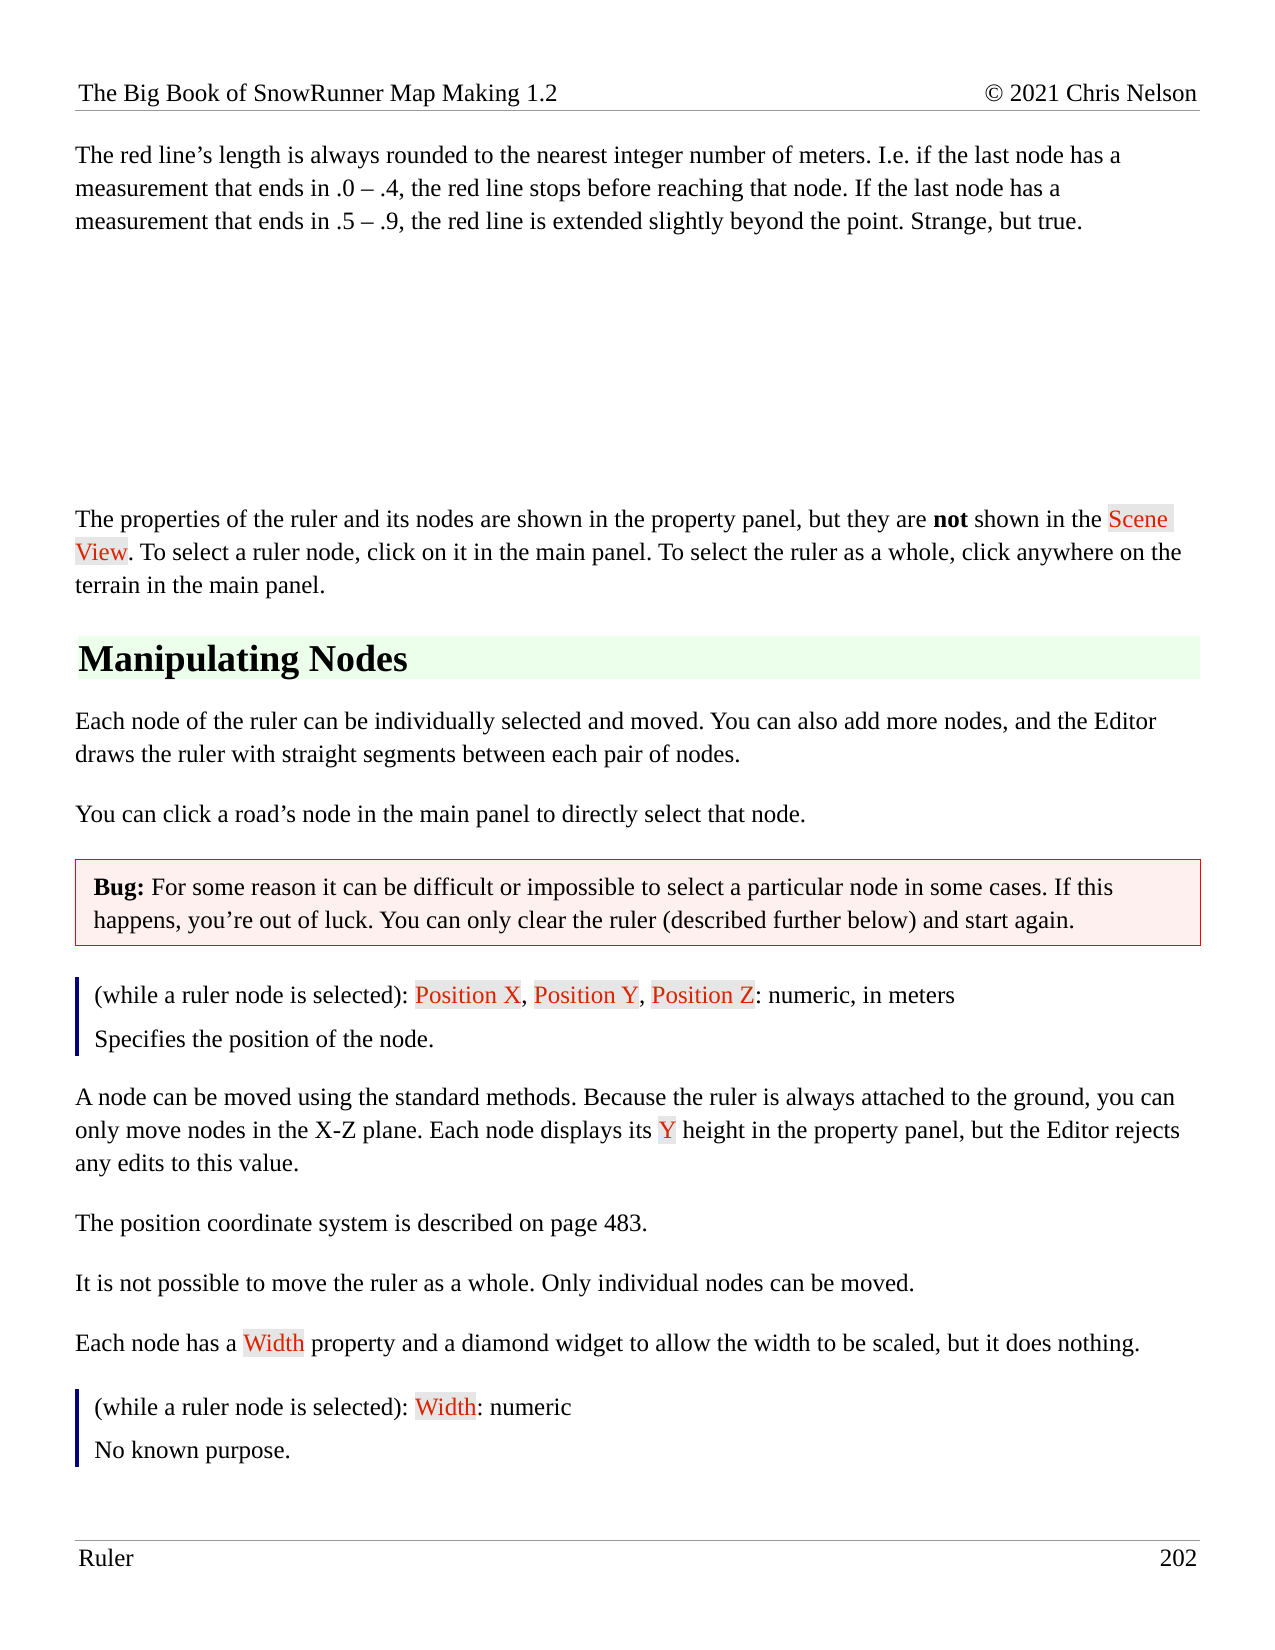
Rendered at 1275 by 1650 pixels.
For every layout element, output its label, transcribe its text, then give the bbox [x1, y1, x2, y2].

text Specifies the position of the node. [79, 1021, 1200, 1056]
text (while a ruler node is selected): Width: numeric [75, 1388, 1200, 1420]
text The position coordinate system is described on page 483. [75, 1208, 1200, 1237]
list For some reason it can be difficult or impossible to select a particular node in some cases. If this happens, you’re out of luck. You can only clear the ruler (described further below) and start again. [76, 860, 1200, 945]
text A node can be moved using the standard methods. Because the ruler is always attached to the ground, you can only move nodes in the X‑Z plane. Each node displays its Y height in the property panel, but the Editor rejects any edits to this value. [75, 1082, 1200, 1177]
text Each node of the ruler can be individually selected and moved. You can also add more nodes, and the Editor draws the ruler with straight segments between each pair of nodes. [75, 706, 1200, 768]
text You can click a road’s node in the main panel to directly select that node. [75, 799, 1200, 828]
text No known purpose. [79, 1432, 1200, 1467]
text It is not possible to move the ruler as a whole. Only individual nodes can be moved. [75, 1268, 1200, 1297]
text The properties of the ruler and its nodes are shown in the property panel, but they are not shown in the Scene View. To select a ruler node, click on it in the main panel. To select the ruler as a whole, click anywhere on the terrain in the main panel. [75, 504, 1200, 598]
text The red line’s length is always rounded to the nearest integer number of meters. I.e. if the last node has a measurement that ends in .0 – .4, the red line stops before reaching that node. If the last node has a measurement that ends in .5 – .9, the red line is extended slightly beyond the point. Strange, but true. [75, 140, 1200, 235]
text (while a ruler node is selected): Position X, Position Y, Position Z: numeric, in meters [79, 977, 1200, 1009]
text Each node has a Width property and a diamond widget to allow the width to be scaled, but it does nothing. [75, 1328, 1200, 1357]
subtitle Manipulating Nodes [78, 636, 1200, 679]
